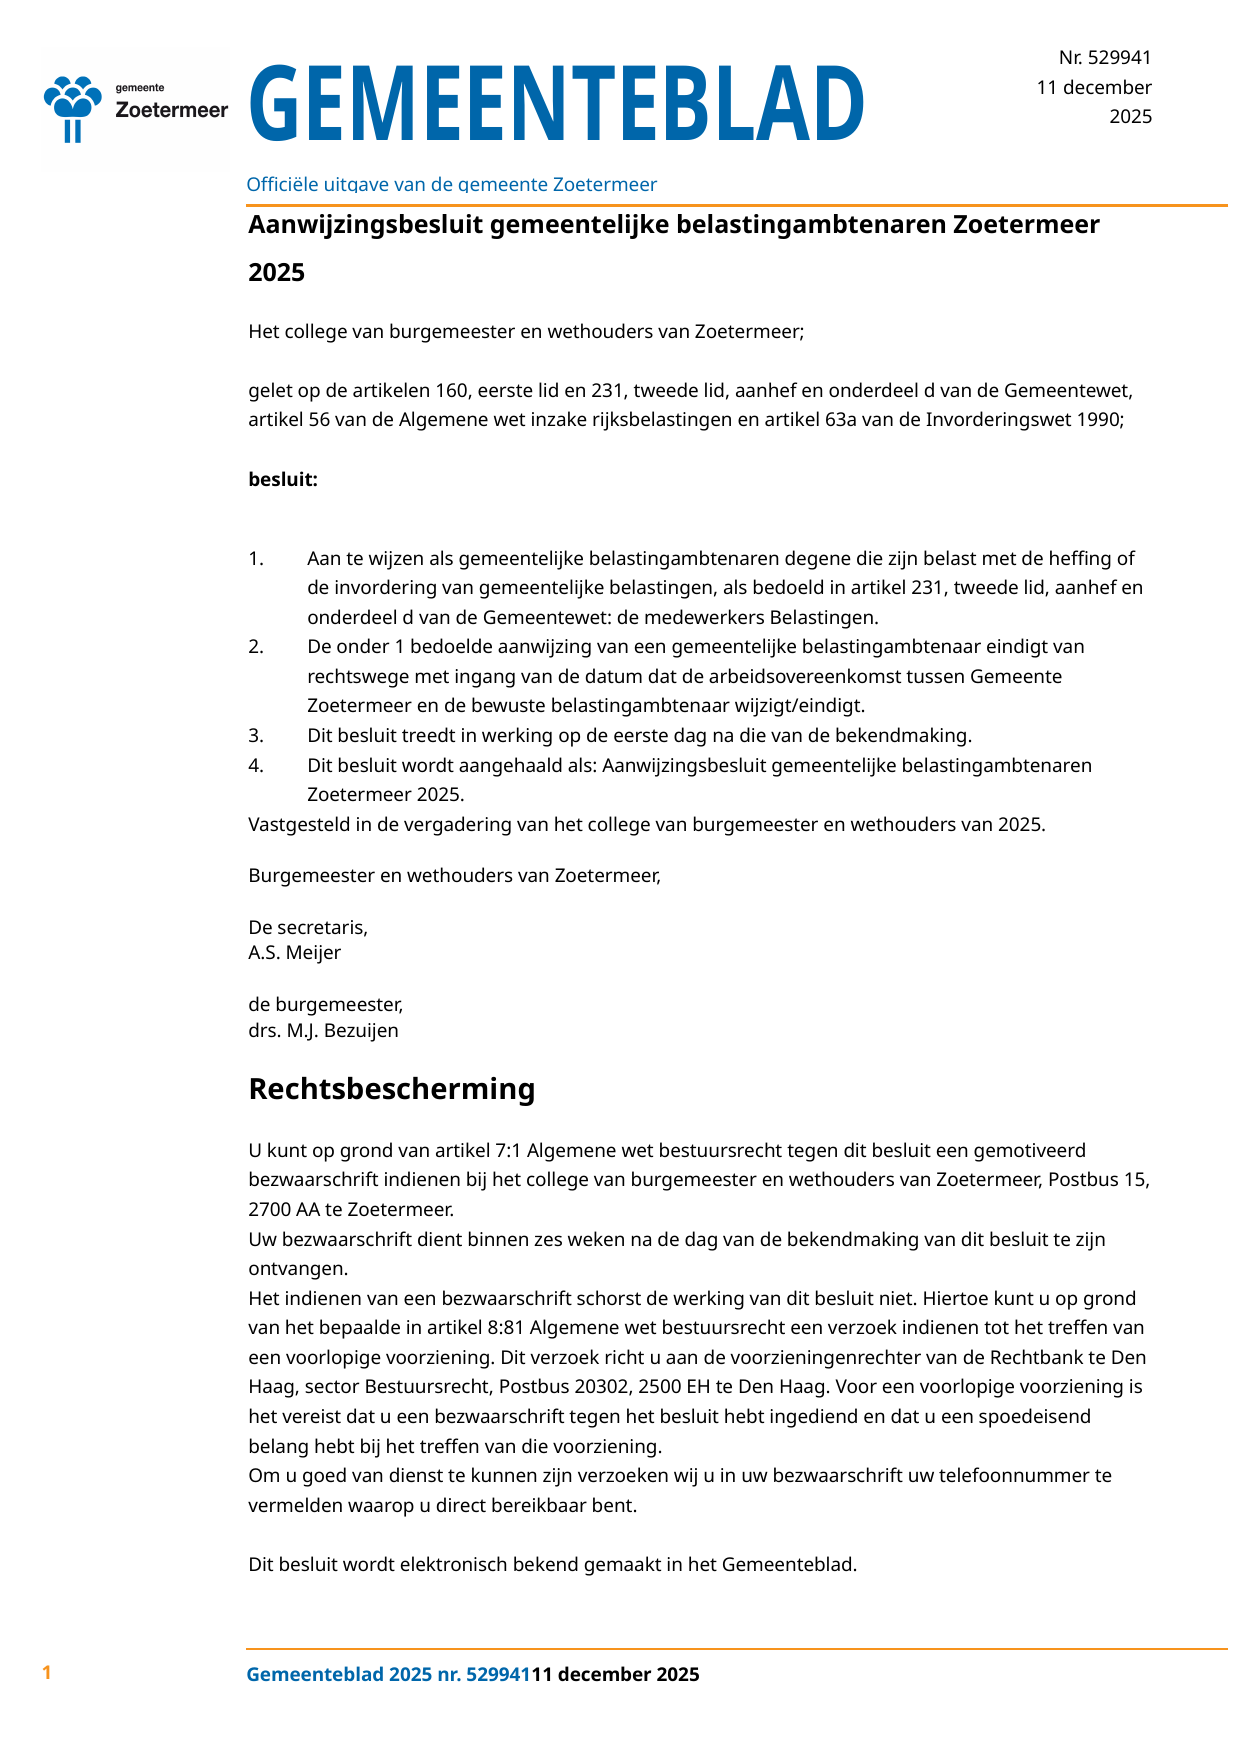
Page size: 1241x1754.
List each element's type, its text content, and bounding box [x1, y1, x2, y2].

text Rechtsbescherming [248, 1068, 1152, 1108]
list Aan te wijzen als gemeentelijke belastingambtenaren degene die zijn belast met de heffing of de invordering van gemeentelijke belastingen, als bedoeld in artikel 231, tweede lid, aanhef en onderdeel d van de Gemeentewet: de medewerkers Belastingen. [248, 545, 1152, 629]
text Het college van burgemeester en wethouders van Zoetermeer; [248, 318, 1152, 344]
text de burgemeester, [248, 991, 1152, 1017]
text U kunt op grond van artikel 7:1 Algemene wet bestuursrecht tegen dit besluit een gemotiveerd bezwaarschrift indienen bij het college van burgemeester en wethouders van Zoetermeer, Postbus 15, 2700 AA te Zoetermeer. [248, 1137, 1152, 1222]
text drs. M.J. Bezuijen [248, 1017, 1152, 1042]
text Dit besluit wordt elektronisch bekend gemaakt in het Gemeenteblad. [248, 1551, 1152, 1577]
text besluit: [248, 466, 1152, 492]
text gelet op de artikelen 160, eerste lid en 231, tweede lid, aanhef en onderdeel d van de Gemeentewet, artikel 56 van de Algemene wet inzake rijksbelastingen en artikel 63a van de Invorderingswet 1990; [248, 377, 1152, 432]
picture [41, 47, 231, 172]
list Dit besluit treedt in werking op de eerste dag na die van de bekendmaking. [248, 722, 1152, 748]
text Aanwijzingsbesluit gemeentelijke belastingambtenaren Zoetermeer 2025 [248, 207, 1152, 288]
list Dit besluit wordt aangehaald als: Aanwijzingsbesluit gemeentelijke belastingambtenaren Zoetermeer 2025. [248, 752, 1152, 807]
list De onder 1 bedoelde aanwijzing van een gemeentelijke belastingambtenaar eindigt van rechtswege met ingang van de datum dat de arbeidsovereenkomst tussen Gemeente Zoetermeer en de bewuste belastingambtenaar wijzigt/eindigt. [248, 633, 1152, 718]
text De secretaris, [248, 914, 1152, 939]
text Het indienen van een bezwaarschrift schorst de werking van dit besluit niet. Hiertoe kunt u op grond van het bepaalde in artikel 8:81 Algemene wet bestuursrecht een verzoek indienen tot het treffen van een voorlopige voorziening. Dit verzoek richt u aan de voorzieningenrechter van de Rechtbank te Den Haag, sector Bestuursrecht, Postbus 20302, 2500 EH te Den Haag. Voor een voorlopige voorziening is het vereist dat u een bezwaarschrift tegen het besluit hebt ingediend en dat u een spoedeisend belang hebt bij het treffen van die voorziening. [248, 1285, 1152, 1459]
text Vastgesteld in de vergadering van het college van burgemeester en wethouders van 2025. [248, 811, 1152, 837]
text A.S. Meijer [248, 939, 1152, 965]
text Uw bezwaarschrift dient binnen zes weken na de dag van de bekendmaking van dit besluit te zijn ontvangen. [248, 1226, 1152, 1281]
text Burgemeester en wethouders van Zoetermeer, [248, 862, 1152, 888]
text Om u goed van dienst te kunnen zijn verzoeken wij u in uw bezwaarschrift uw telefoonnummer te vermelden waarop u direct bereikbaar bent. [248, 1462, 1152, 1518]
